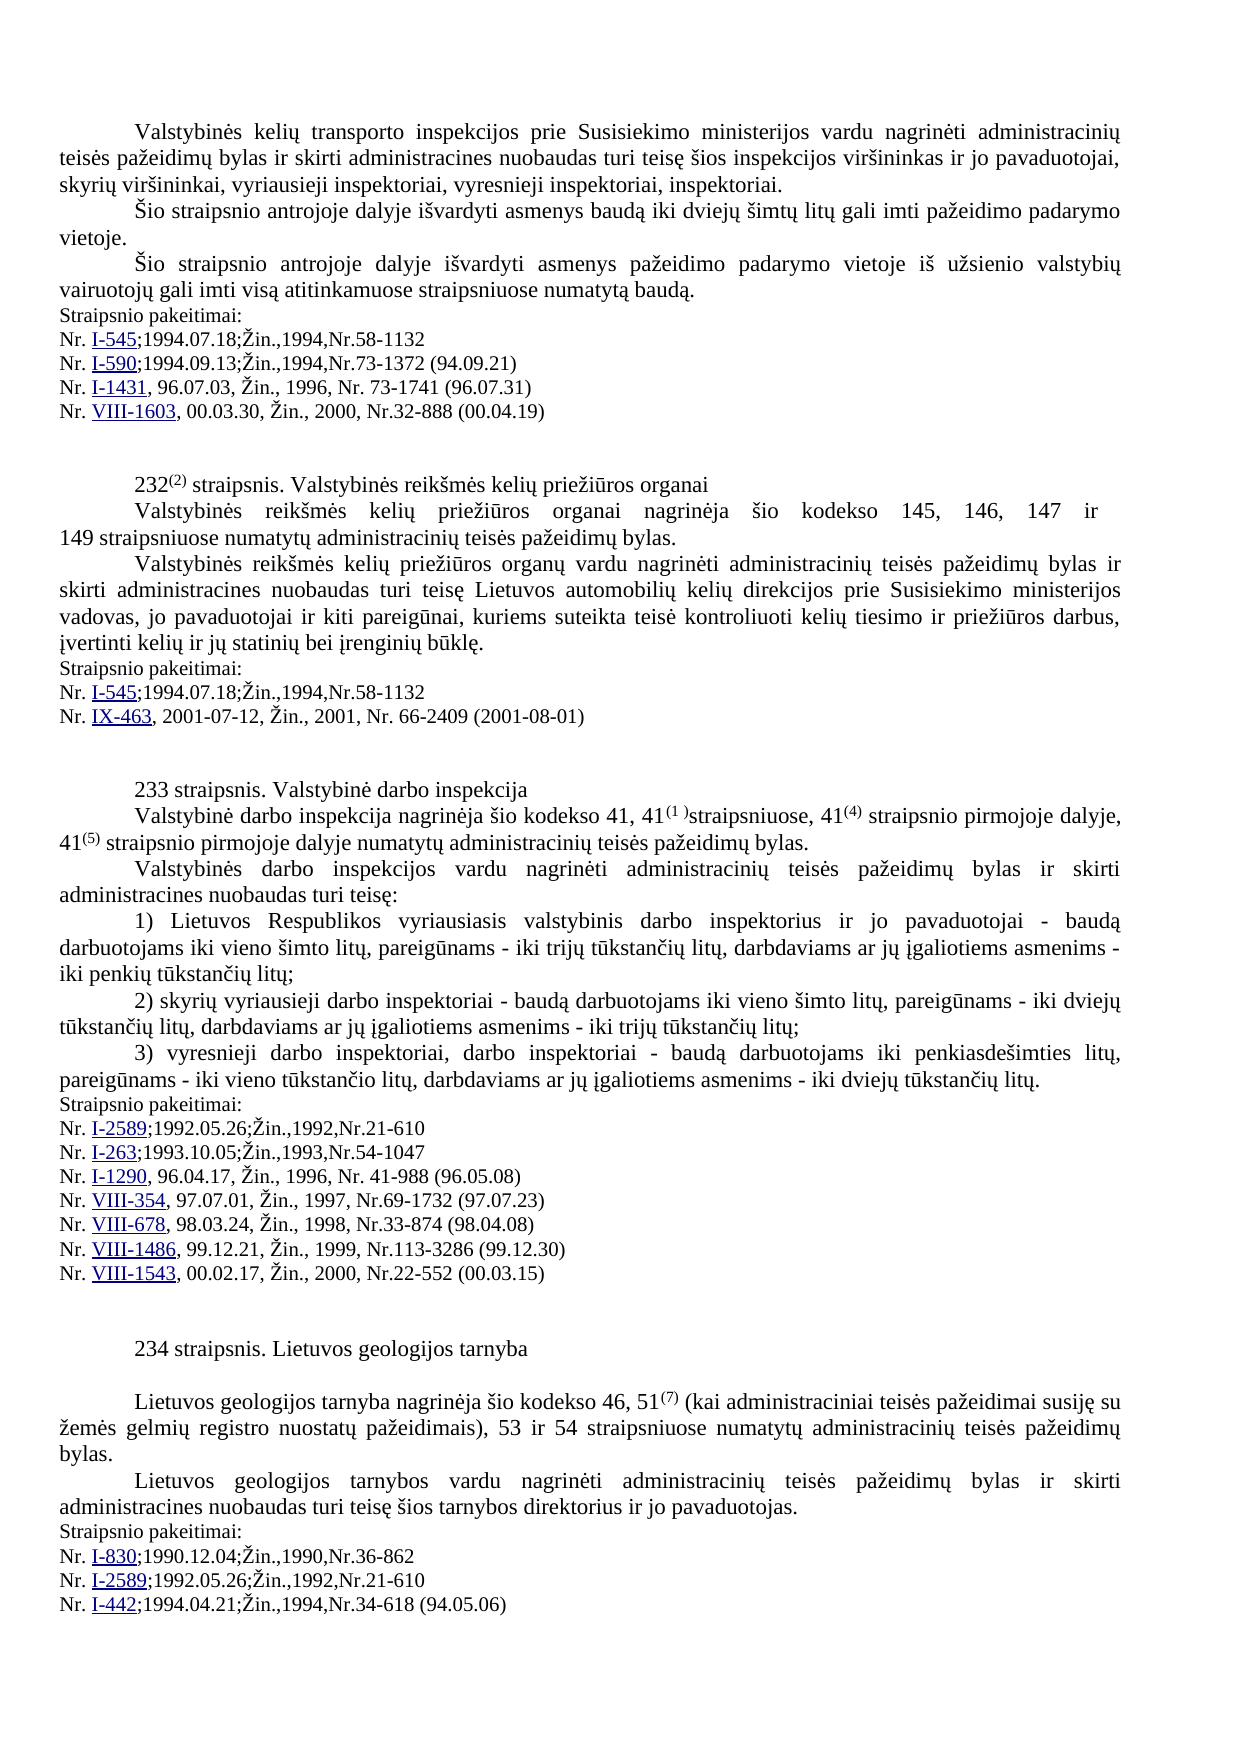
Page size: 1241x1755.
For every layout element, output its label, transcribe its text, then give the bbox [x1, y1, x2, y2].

text Nr. I-1290, 96.04.17, Žin., 1996, Nr. 41-988 (96.05.08) [59, 1164, 1122, 1188]
text 234 straipsnis. Lietuvos geologijos tarnyba [59, 1335, 1122, 1361]
text Valstybinės darbo inspekcijos vardu nagrinėti administracinių teisės pažeidimų bylas ir skirti administracines nuobaudas turi teisę: [59, 855, 1122, 908]
text Lietuvos geologijos tarnyba nagrinėja šio kodekso 46, 51(7) (kai administraciniai teisės pažeidimai susiję su žemės gelmių registro nuostatų pažeidimais), 53 ir 54 straipsniuose numatytų administracinių teisės pažeidimų bylas. [59, 1388, 1122, 1467]
text Straipsnio pakeitimai: [59, 1519, 1122, 1543]
text Straipsnio pakeitimai: [59, 1092, 1122, 1116]
text Nr. VIII-678, 98.03.24, Žin., 1998, Nr.33-874 (98.04.08) [59, 1212, 1122, 1236]
text Nr. IX-463, 2001-07-12, Žin., 2001, Nr. 66-2409 (2001-08-01) [59, 704, 1122, 728]
text Nr. I-442;1994.04.21;Žin.,1994,Nr.34-618 (94.05.06) [59, 1592, 1122, 1616]
text 232(2) straipsnis. Valstybinės reikšmės kelių priežiūros organai [59, 471, 1122, 497]
text Valstybinės reikšmės kelių priežiūros organų vardu nagrinėti administracinių teisės pažeidimų bylas ir skirti administracines nuobaudas turi teisę Lietuvos automobilių kelių direkcijos prie Susisiekimo ministerijos vadovas, jo pavaduotojai ir kiti pareigūnai, kuriems suteikta teisė kontroliuoti kelių tiesimo ir priežiūros darbus, įvertinti kelių ir jų statinių bei įrenginių būklę. [59, 550, 1122, 656]
text 233 straipsnis. Valstybinė darbo inspekcija [59, 776, 1122, 802]
text Valstybinės kelių transporto inspekcijos prie Susisiekimo ministerijos vardu nagrinėti administracinių teisės pažeidimų bylas ir skirti administracines nuobaudas turi teisę šios inspekcijos viršininkas ir jo pavaduotojai, skyrių viršininkai, vyriausieji inspektoriai, vyresnieji inspektoriai, inspektoriai. [59, 118, 1122, 197]
text Nr. I-545;1994.07.18;Žin.,1994,Nr.58-1132 [59, 679, 1122, 704]
text Nr. VIII-1603, 00.03.30, Žin., 2000, Nr.32-888 (00.04.19) [59, 399, 1122, 423]
text Straipsnio pakeitimai: [59, 656, 1122, 679]
text Nr. I-830;1990.12.04;Žin.,1990,Nr.36-862 [59, 1543, 1122, 1568]
text Lietuvos geologijos tarnybos vardu nagrinėti administracinių teisės pažeidimų bylas ir skirti administracines nuobaudas turi teisę šios tarnybos direktorius ir jo pavaduotojas. [59, 1467, 1122, 1519]
text Nr. I-2589;1992.05.26;Žin.,1992,Nr.21-610 [59, 1568, 1122, 1592]
text Nr. I-2589;1992.05.26;Žin.,1992,Nr.21-610 [59, 1116, 1122, 1140]
text Šio straipsnio antrojoje dalyje išvardyti asmenys baudą iki dviejų šimtų litų gali imti pažeidimo padarymo vietoje. [59, 197, 1122, 250]
text 2) skyrių vyriausieji darbo inspektoriai - baudą darbuotojams iki vieno šimto litų, pareigūnams - iki dviejų tūkstančių litų, darbdaviams ar jų įgaliotiems asmenims - iki trijų tūkstančių litų; [59, 987, 1122, 1039]
text Valstybinės reikšmės kelių priežiūros organai nagrinėja šio kodekso 145, 146, 147 ir 149 straipsniuose numatytų administracinių teisės pažeidimų bylas. [59, 497, 1122, 550]
text 3) vyresnieji darbo inspektoriai, darbo inspektoriai - baudą darbuotojams iki penkiasdešimties litų, pareigūnams - iki vieno tūkstančio litų, darbdaviams ar jų įgaliotiems asmenims - iki dviejų tūkstančių litų. [59, 1039, 1122, 1092]
text Nr. I-590;1994.09.13;Žin.,1994,Nr.73-1372 (94.09.21) [59, 351, 1122, 375]
text Nr. I-263;1993.10.05;Žin.,1993,Nr.54-1047 [59, 1140, 1122, 1164]
text Valstybinė darbo inspekcija nagrinėja šio kodekso 41, 41(1 )straipsniuose, 41(4) straipsnio pirmojoje dalyje, 41(5) straipsnio pirmojoje dalyje numatytų administracinių teisės pažeidimų bylas. [59, 802, 1122, 855]
text Straipsnio pakeitimai: [59, 303, 1122, 327]
text Nr. I-1431, 96.07.03, Žin., 1996, Nr. 73-1741 (96.07.31) [59, 375, 1122, 399]
text Nr. VIII-1543, 00.02.17, Žin., 2000, Nr.22-552 (00.03.15) [59, 1261, 1122, 1284]
text Nr. VIII-354, 97.07.01, Žin., 1997, Nr.69-1732 (97.07.23) [59, 1188, 1122, 1212]
text Šio straipsnio antrojoje dalyje išvardyti asmenys pažeidimo padarymo vietoje iš užsienio valstybių vairuotojų gali imti visą atitinkamuose straipsniuose numatytą baudą. [59, 250, 1122, 303]
text 1) Lietuvos Respublikos vyriausiasis valstybinis darbo inspektorius ir jo pavaduotojai - baudą darbuotojams iki vieno šimto litų, pareigūnams - iki trijų tūkstančių litų, darbdaviams ar jų įgaliotiems asmenims - iki penkių tūkstančių litų; [59, 908, 1122, 987]
text Nr. VIII-1486, 99.12.21, Žin., 1999, Nr.113-3286 (99.12.30) [59, 1236, 1122, 1261]
text Nr. I-545;1994.07.18;Žin.,1994,Nr.58-1132 [59, 327, 1122, 351]
